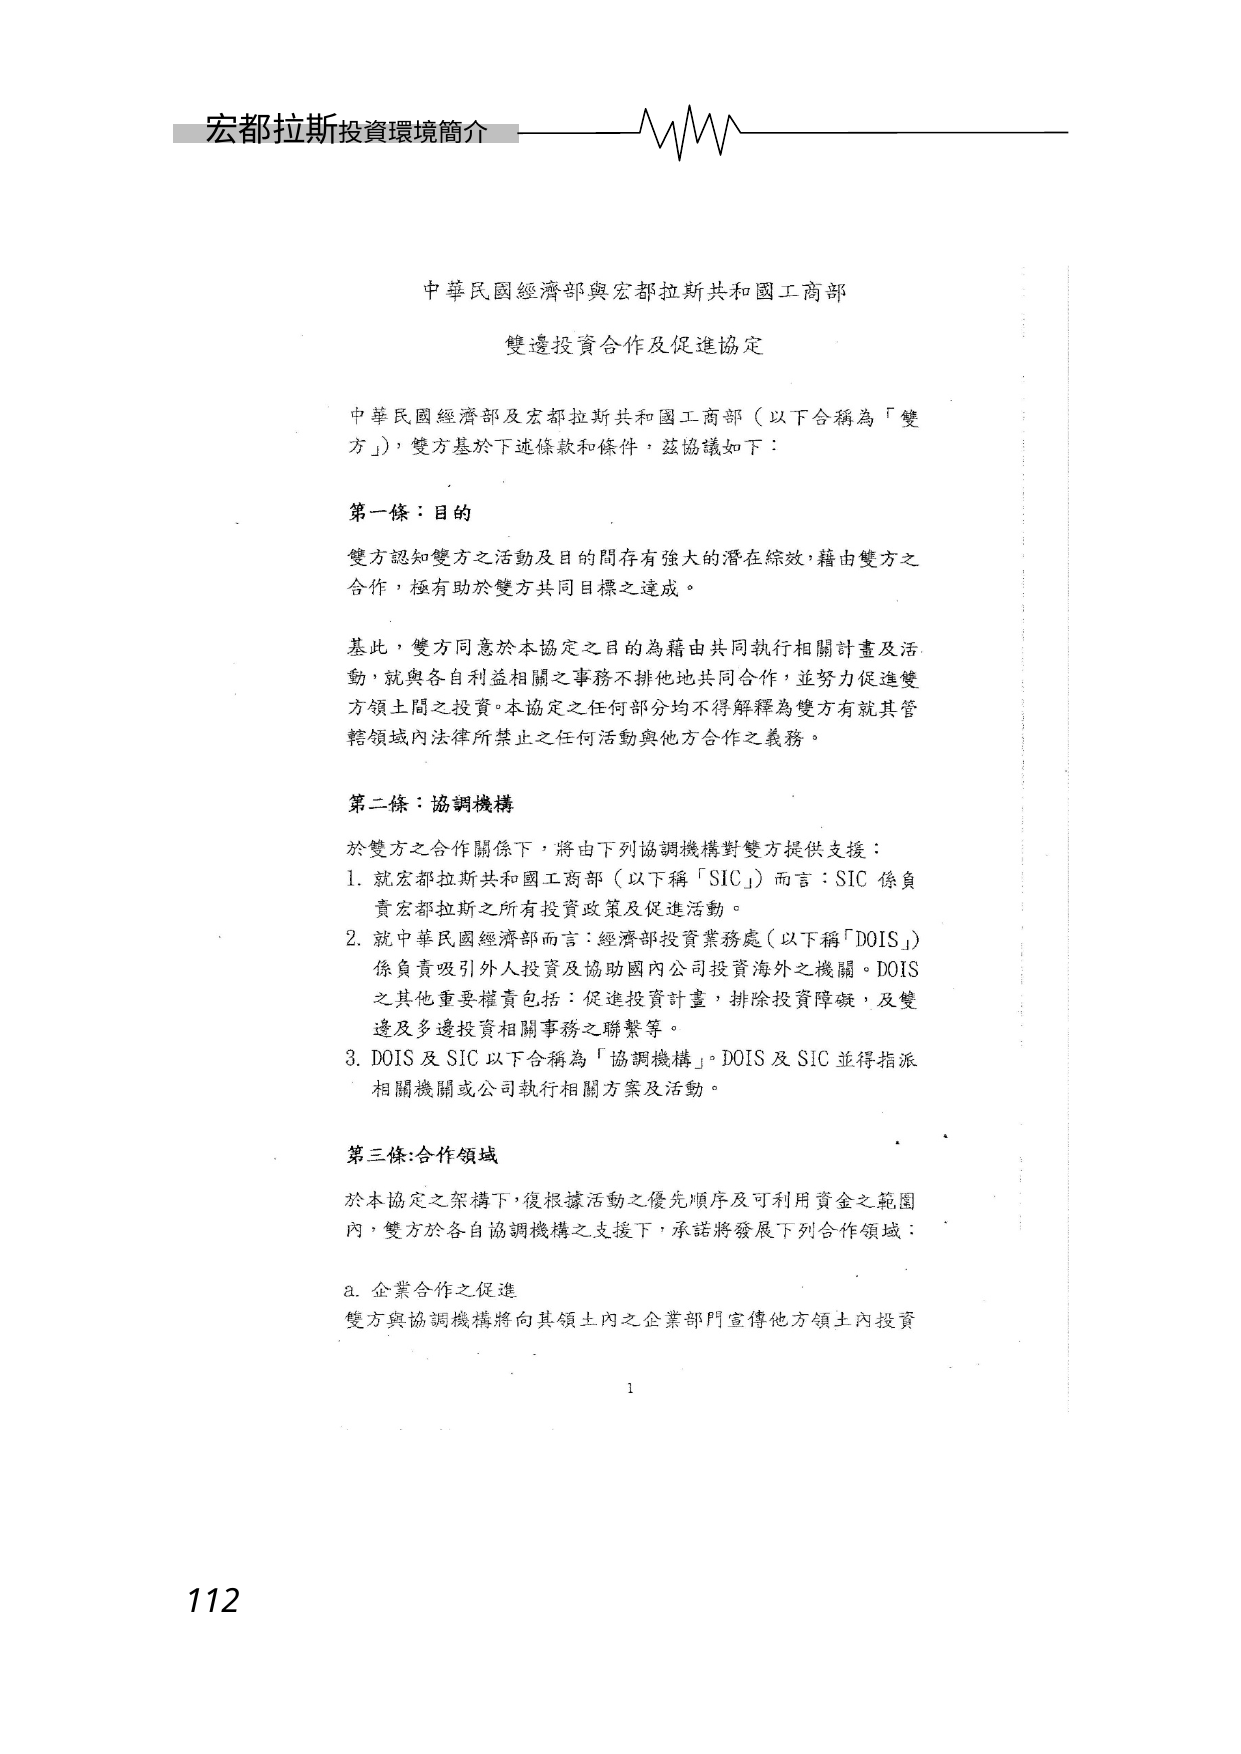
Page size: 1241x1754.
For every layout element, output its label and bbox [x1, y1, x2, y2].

picture [182, 265, 1069, 1430]
